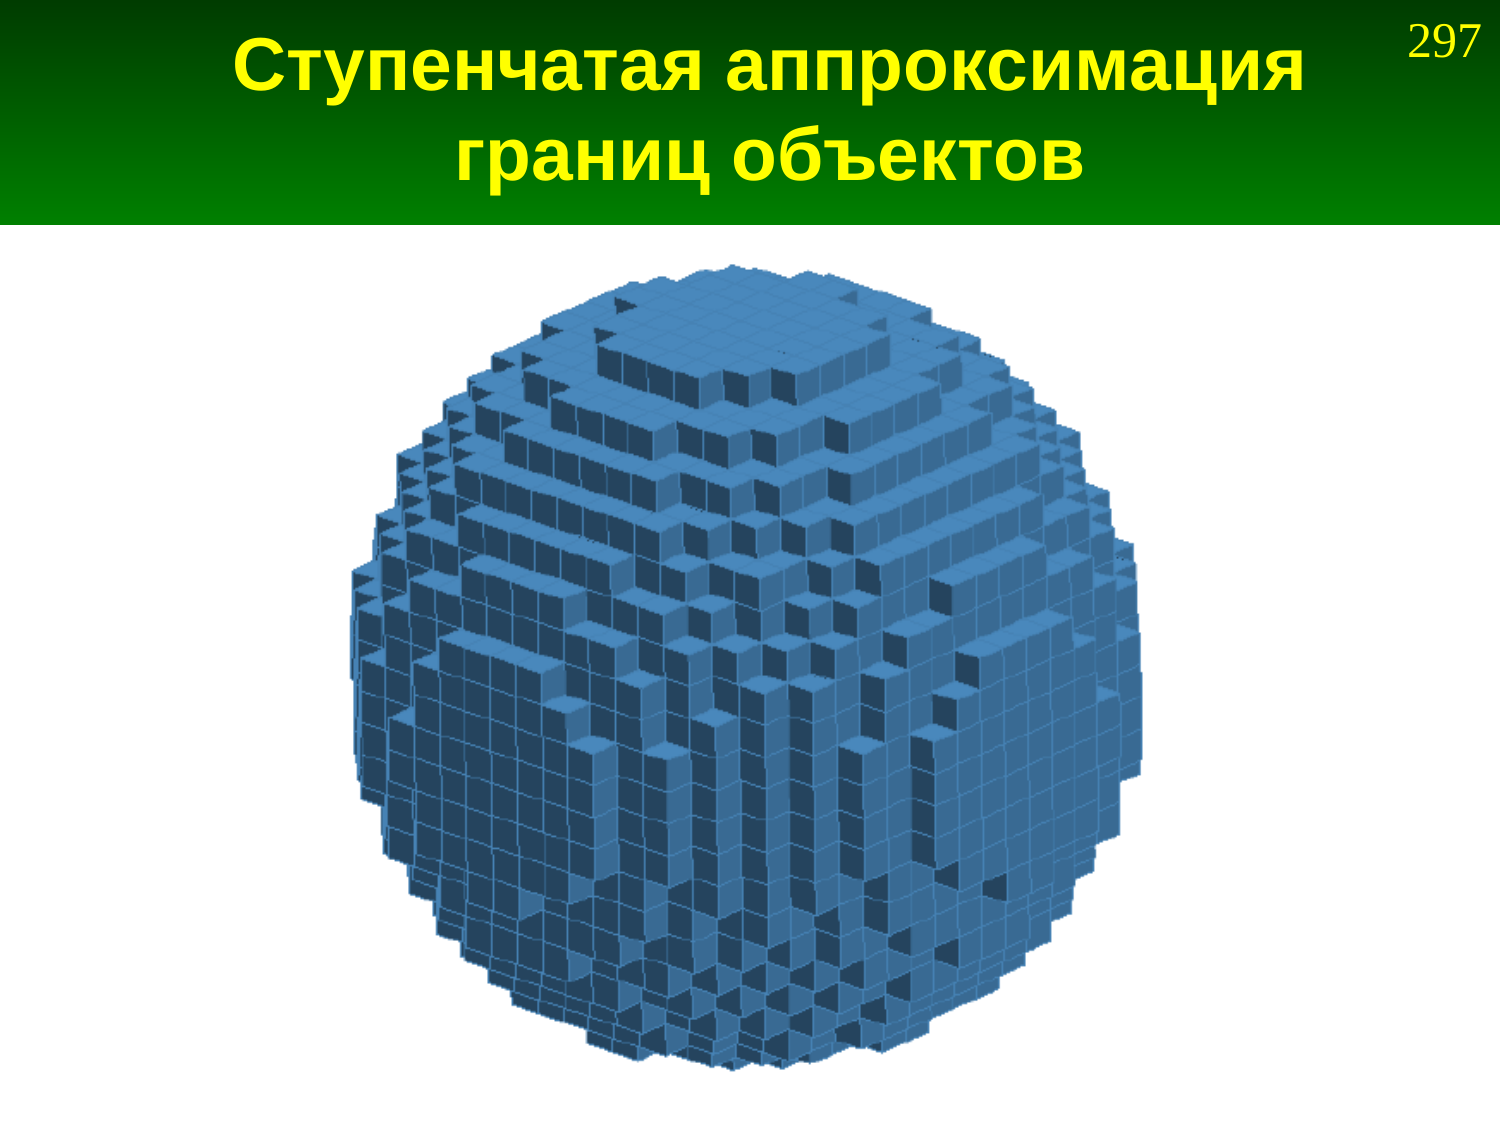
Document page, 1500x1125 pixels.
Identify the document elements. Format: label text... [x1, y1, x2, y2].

title Ступенчатая аппроксимация границ объектов [100, 7, 1441, 204]
picture [340, 251, 1160, 1106]
